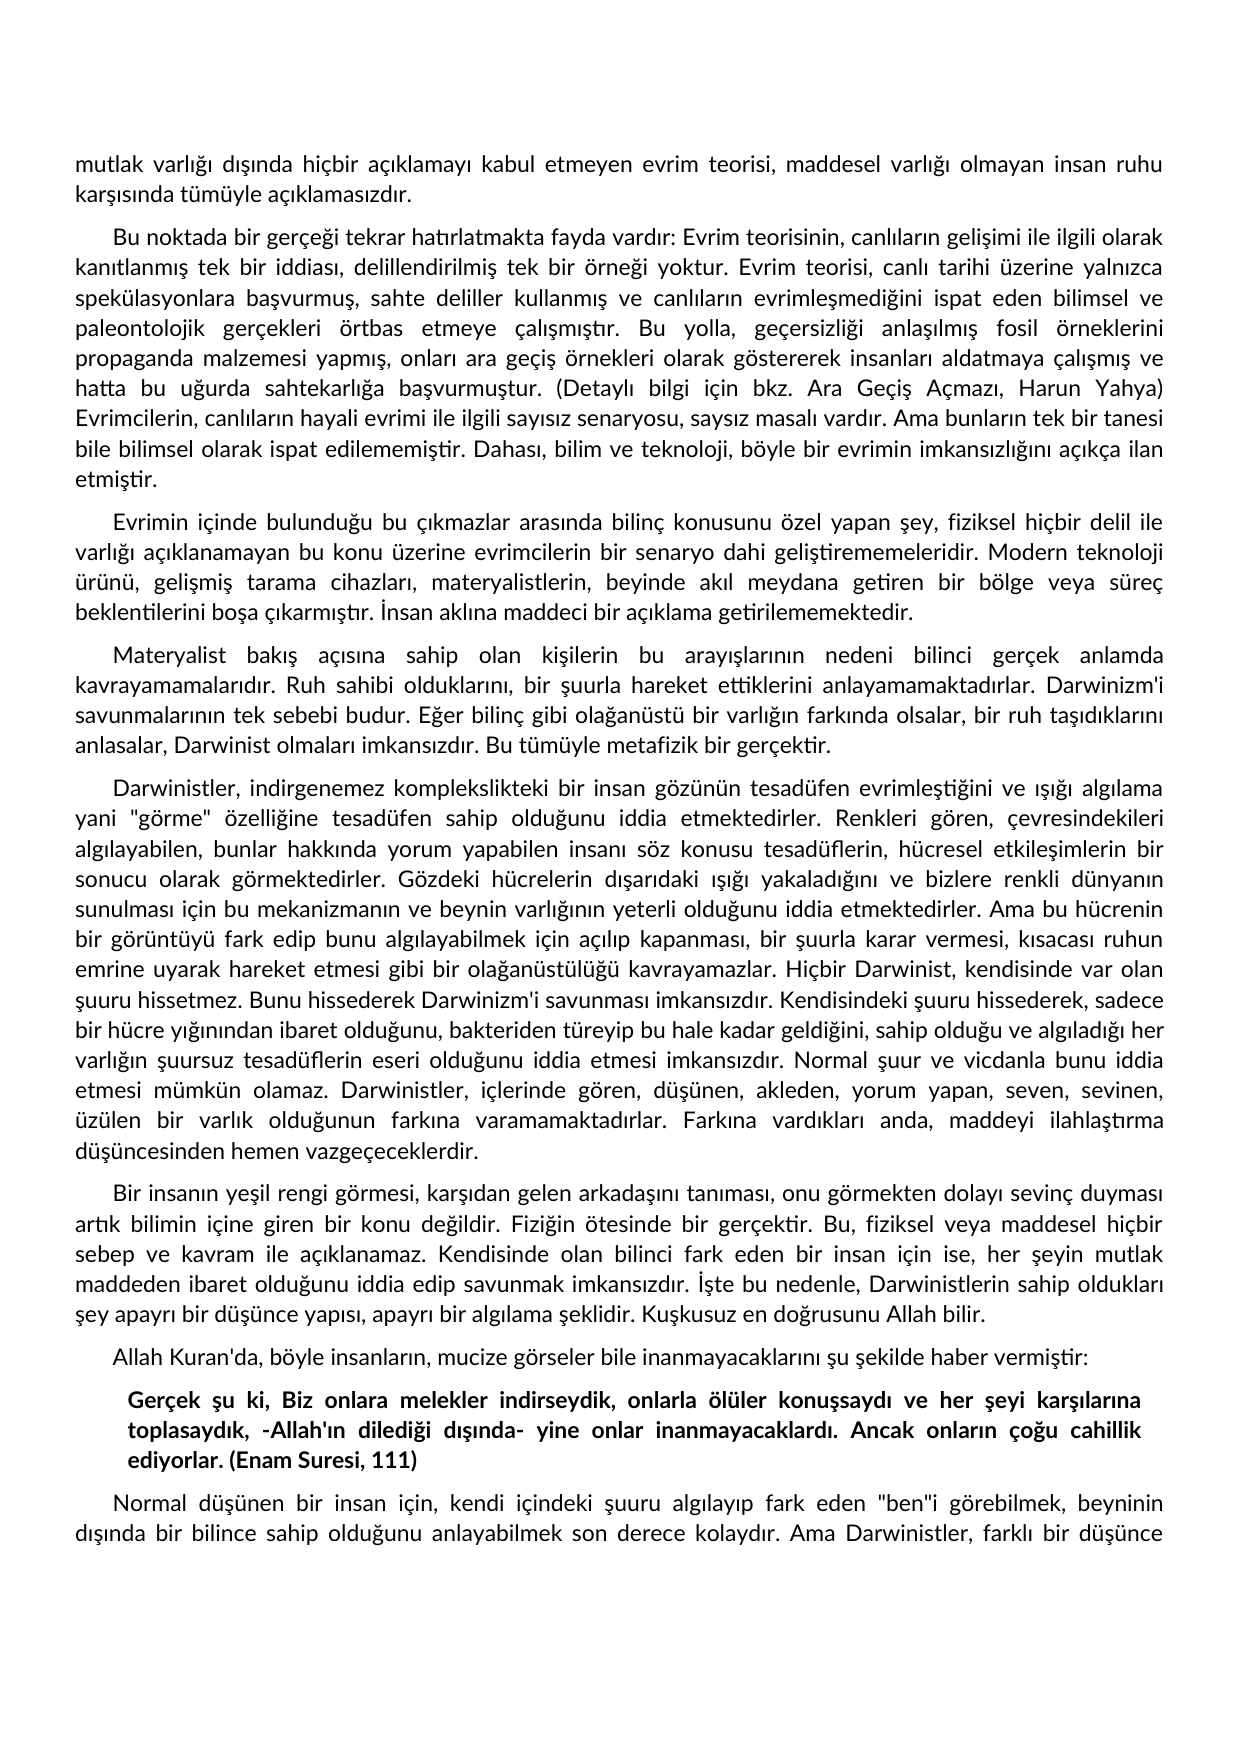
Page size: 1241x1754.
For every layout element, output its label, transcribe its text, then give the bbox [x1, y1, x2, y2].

text Bir insanın yeşil rengi görmesi, karşıdan gelen arkadaşını tanıması, onu görmekten dolayı sevinç duyması artık bilimin içine giren bir konu değildir. Fiziğin ötesinde bir gerçektir. Bu, fiziksel veya maddesel hiçbir sebep ve kavram ile açıklanamaz. Kendisinde olan bilinci fark eden bir insan için ise, her şeyin mutlak maddeden ibaret olduğunu iddia edip savunmak imkansızdır. İşte bu nedenle, Darwinistlerin sahip oldukları şey apayrı bir düşünce yapısı, apayrı bir algılama şeklidir. Kuşkusuz en doğrusunu Allah bilir. [75, 1179, 1165, 1327]
text Gerçek şu ki, Biz onlara melekler indirseydik, onlarla ölüler konuşsaydı ve her şeyi karşılarına toplasaydık, -Allah'ın dilediği dışında- yine onlar inanmayacaklardı. Ancak onların çoğu cahillik ediyorlar. (Enam Suresi, 111) [127, 1385, 1143, 1473]
text Bu noktada bir gerçeği tekrar hatırlatmakta fayda vardır: Evrim teorisinin, canlıların gelişimi ile ilgili olarak kanıtlanmış tek bir iddiası, delillendirilmiş tek bir örneği yoktur. Evrim teorisi, canlı tarihi üzerine yalnızca spekülasyonlara başvurmuş, sahte deliller kullanmış ve canlıların evrimleşmediğini ispat eden bilimsel ve paleontolojik gerçekleri örtbas etmeye çalışmıştır. Bu yolla, geçersizliği anlaşılmış fosil örneklerini propaganda malzemesi yapmış, onları ara geçiş örnekleri olarak göstererek insanları aldatmaya çalışmış ve hatta bu uğurda sahtekarlığa başvurmuştur. (Detaylı bilgi için bkz. Ara Geçiş Açmazı, Harun Yahya) Evrimcilerin, canlıların hayali evrimi ile ilgili sayısız senaryosu, saysız masalı vardır. Ama bunların tek bir tanesi bile bilimsel olarak ispat edilememiştir. Dahası, bilim ve teknoloji, böyle bir evrimin imkansızlığını açıkça ilan etmiştir. [75, 223, 1165, 492]
text Allah Kuran'da, böyle insanların, mucize görseler bile inanmayacaklarını şu şekilde haber vermiştir: [75, 1343, 1165, 1370]
text Evrimin içinde bulunduğu bu çıkmazlar arasında bilinç konusunu özel yapan şey, fiziksel hiçbir delil ile varlığı açıklanamayan bu konu üzerine evrimcilerin bir senaryo dahi geliştirememeleridir. Modern teknoloji ürünü, gelişmiş tarama cihazları, materyalistlerin, beyinde akıl meydana getiren bir bölge veya süreç beklentilerini boşa çıkarmıştır. İnsan aklına maddeci bir açıklama getirilememektedir. [75, 507, 1165, 625]
text Normal düşünen bir insan için, kendi içindeki şuuru algılayıp fark eden "ben"i görebilmek, beyninin dışında bir bilince sahip olduğunu anlayabilmek son derece kolaydır. Ama Darwinistler, farklı bir düşünce [75, 1488, 1165, 1546]
text Materyalist bakış açısına sahip olan kişilerin bu arayışlarının nedeni bilinci gerçek anlamda kavrayamamalarıdır. Ruh sahibi olduklarını, bir şuurla hareket ettiklerini anlayamamaktadırlar. Darwinizm'i savunmalarının tek sebebi budur. Eğer bilinç gibi olağanüstü bir varlığın farkında olsalar, bir ruh taşıdıklarını anlasalar, Darwinist olmaları imkansızdır. Bu tümüyle metafizik bir gerçektir. [75, 641, 1165, 759]
text mutlak varlığı dışında hiçbir açıklamayı kabul etmeyen evrim teorisi, maddesel varlığı olmayan insan ruhu karşısında tümüyle açıklamasızdır. [75, 150, 1165, 208]
text Darwinistler, indirgenemez komplekslikteki bir insan gözünün tesadüfen evrimleştiğini ve ışığı algılama yani "görme" özelliğine tesadüfen sahip olduğunu iddia etmektedirler. Renkleri gören, çevresindekileri algılayabilen, bunlar hakkında yorum yapabilen insanı söz konusu tesadüflerin, hücresel etkileşimlerin bir sonucu olarak görmektedirler. Gözdeki hücrelerin dışarıdaki ışığı yakaladığını ve bizlere renkli dünyanın sunulması için bu mekanizmanın ve beynin varlığının yeterli olduğunu iddia etmektedirler. Ama bu hücrenin bir görüntüyü fark edip bunu algılayabilmek için açılıp kapanması, bir şuurla karar vermesi, kısacası ruhun emrine uyarak hareket etmesi gibi bir olağanüstülüğü kavrayamazlar. Hiçbir Darwinist, kendisinde var olan şuuru hissetmez. Bunu hissederek Darwinizm'i savunması imkansızdır. Kendisindeki şuuru hissederek, sadece bir hücre yığınından ibaret olduğunu, bakteriden türeyip bu hale kadar geldiğini, sahip olduğu ve algıladığı her varlığın şuursuz tesadüflerin eseri olduğunu iddia etmesi imkansızdır. Normal şuur ve vicdanla bunu iddia etmesi mümkün olamaz. Darwinistler, içlerinde gören, düşünen, akleden, yorum yapan, seven, sevinen, üzülen bir varlık olduğunun farkına varamamaktadırlar. Farkına vardıkları anda, maddeyi ilahlaştırma düşüncesinden hemen vazgeçeceklerdir. [75, 774, 1165, 1164]
